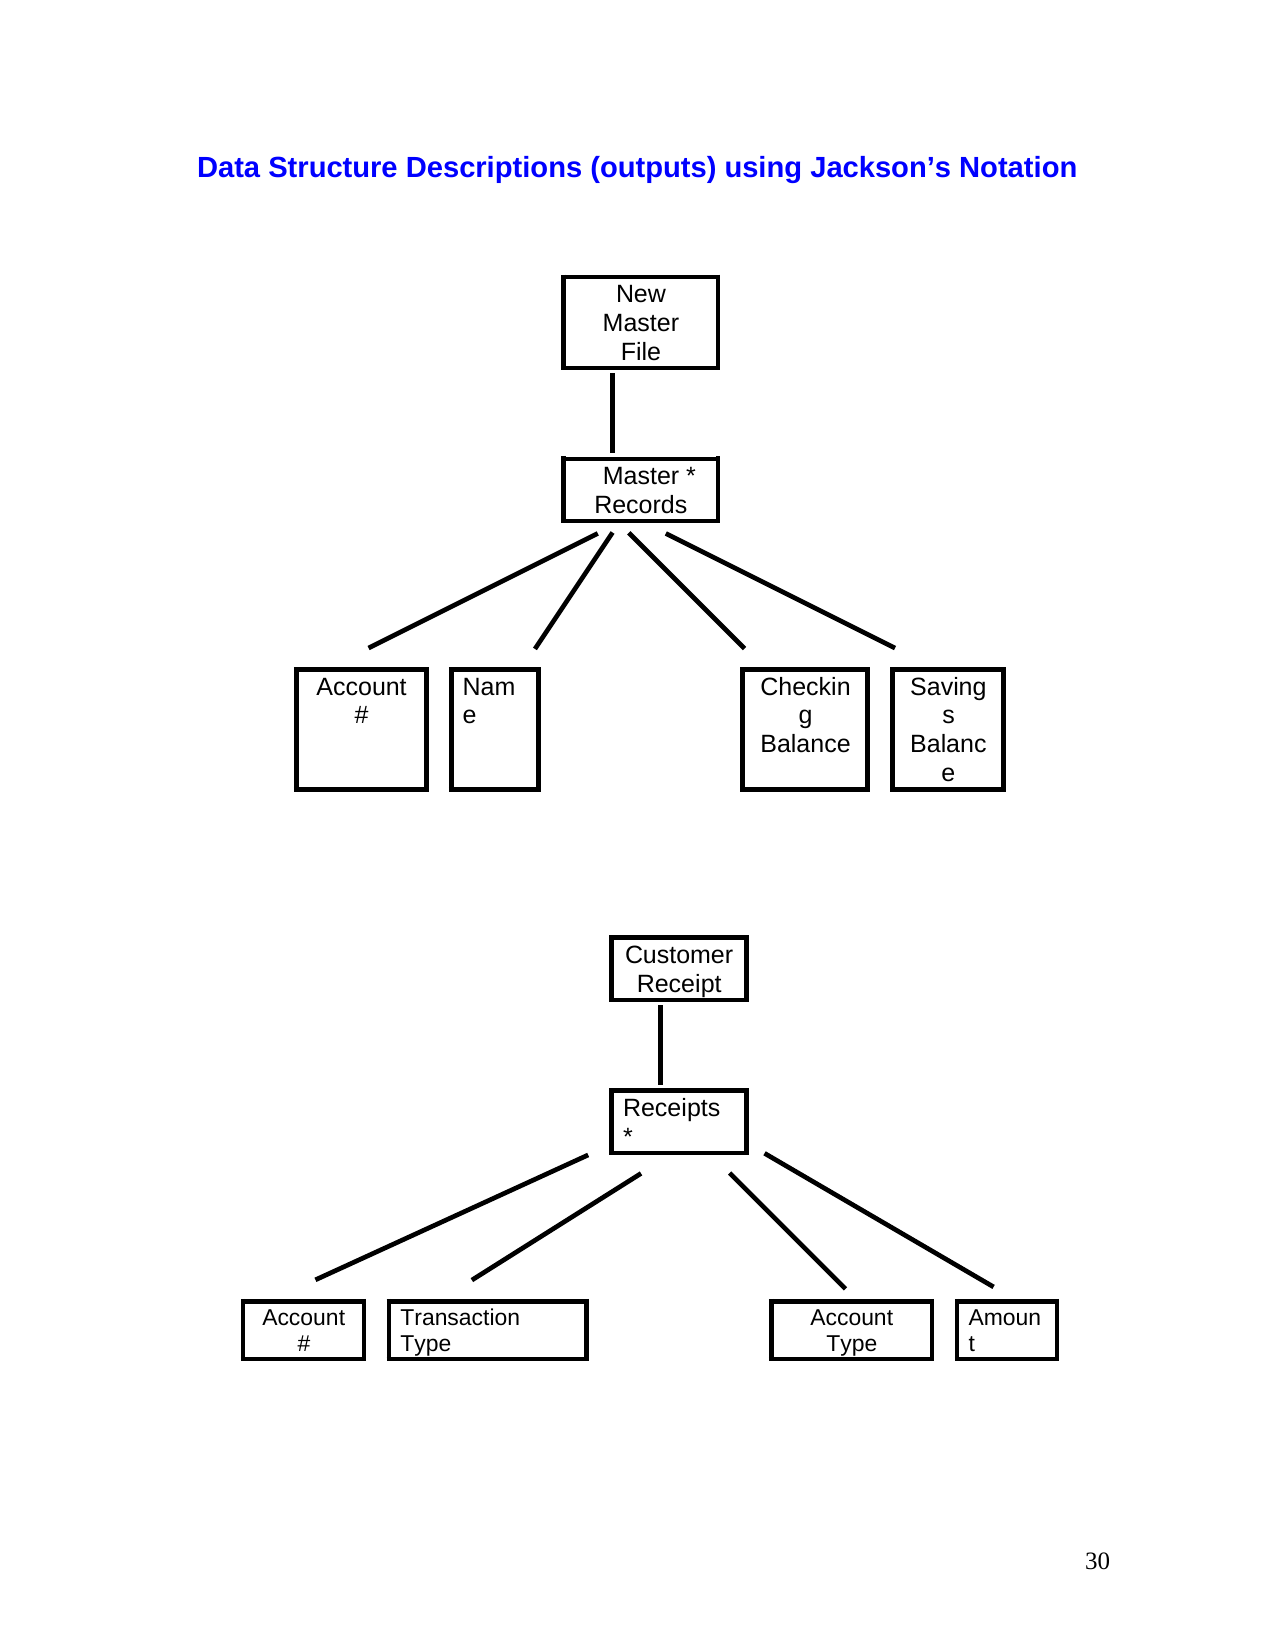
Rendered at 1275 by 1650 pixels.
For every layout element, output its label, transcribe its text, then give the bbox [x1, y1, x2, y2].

table_cell [1057, 935, 1082, 997]
table_cell [868, 552, 893, 581]
table_cell [246, 581, 271, 609]
table_cell [564, 581, 576, 599]
table_cell [868, 428, 893, 456]
table_cell [271, 246, 296, 274]
table_cell [218, 1299, 241, 1356]
table_cell [564, 638, 718, 667]
table_header [612, 906, 746, 935]
table_cell [771, 1161, 810, 1184]
table_cell [296, 820, 426, 849]
table_cell [541, 667, 564, 787]
table_cell [426, 246, 451, 274]
table_cell Amount [959, 1304, 1055, 1356]
table_cell New Master File [566, 279, 716, 366]
table_cell [271, 787, 296, 820]
table_cell [389, 1151, 587, 1184]
table_cell [743, 576, 753, 581]
table_cell [271, 519, 296, 552]
table_cell [824, 1184, 932, 1213]
table_cell [589, 1299, 612, 1356]
table_cell [539, 638, 564, 667]
table_cell [364, 1088, 389, 1151]
table_cell Receipts * [614, 1093, 744, 1151]
table_cell Master * Records [566, 461, 716, 519]
table_cell [564, 552, 596, 581]
table_cell [426, 275, 451, 366]
table_cell [746, 1194, 765, 1213]
table_cell [246, 638, 271, 667]
table_cell [271, 667, 294, 787]
table_cell [893, 519, 1004, 552]
table_cell [271, 581, 296, 609]
table_cell [296, 275, 426, 366]
table_cell [296, 552, 426, 581]
table_cell [426, 787, 451, 820]
table_header [718, 217, 743, 246]
table_cell [426, 399, 451, 428]
table_cell [426, 820, 451, 849]
table_cell [746, 1241, 771, 1270]
table_cell [746, 1184, 771, 1210]
table_header [746, 906, 771, 935]
table_cell [193, 1299, 218, 1356]
table_cell [587, 1184, 612, 1204]
table_cell [539, 246, 564, 274]
table_cell [193, 1031, 218, 1059]
table_cell [271, 428, 296, 456]
table_cell [711, 610, 718, 617]
table_header [426, 217, 451, 246]
table_cell [546, 612, 564, 638]
table_cell [720, 456, 743, 519]
table_cell Account # [245, 1304, 362, 1356]
table_cell [426, 610, 437, 616]
table_cell [193, 1356, 218, 1390]
table_cell [193, 1184, 218, 1213]
table_cell [540, 1213, 587, 1241]
table_cell [409, 1213, 572, 1241]
table_cell [893, 428, 1004, 456]
table_cell [746, 998, 771, 1031]
table_cell [587, 1356, 612, 1390]
table_cell [243, 1031, 364, 1059]
table_cell [451, 552, 539, 581]
table_cell [564, 246, 718, 274]
table_cell [718, 519, 743, 552]
table_cell [364, 935, 389, 997]
table_cell [454, 581, 539, 609]
table_header [539, 217, 564, 246]
table_cell [893, 610, 1004, 638]
table_cell [539, 787, 564, 820]
table_cell [539, 399, 564, 428]
table_cell [653, 552, 718, 581]
table_cell [193, 1241, 218, 1270]
table_header [296, 217, 426, 246]
table_cell [1004, 519, 1029, 552]
table_cell [718, 610, 743, 638]
table_cell [718, 627, 729, 638]
table_cell Name [454, 672, 536, 787]
table_cell [612, 1241, 746, 1270]
table_cell [218, 1213, 243, 1241]
table_cell [718, 552, 743, 568]
table_cell [893, 399, 1004, 428]
table_cell [193, 1270, 218, 1299]
table_cell [1004, 428, 1029, 456]
table_cell [296, 581, 426, 609]
table_cell [426, 638, 451, 667]
table_cell [389, 935, 587, 997]
table_cell [718, 563, 743, 581]
table_cell [1057, 1270, 1082, 1299]
table_cell [218, 1151, 243, 1184]
table_cell [932, 998, 957, 1031]
table_cell [743, 610, 867, 638]
table_cell [246, 366, 271, 399]
table_cell [587, 1031, 612, 1059]
table_cell [1057, 1241, 1082, 1270]
table_cell [743, 820, 868, 849]
table_cell [1057, 1151, 1082, 1184]
table_cell [893, 792, 1004, 820]
table_cell [218, 998, 243, 1031]
table_cell Checking Balance [745, 672, 865, 787]
table_cell [746, 1213, 771, 1241]
table_cell [389, 1088, 587, 1151]
table_cell [1059, 1299, 1082, 1356]
table_cell [564, 523, 718, 552]
table_cell [771, 998, 932, 1031]
table_cell [932, 1356, 957, 1390]
table_cell [771, 1031, 932, 1059]
table_cell [743, 519, 868, 552]
table_cell [612, 1002, 746, 1031]
table_cell [587, 1088, 609, 1151]
table_cell [296, 428, 426, 456]
table_header [451, 217, 539, 246]
table_cell [1004, 246, 1029, 274]
table_cell [271, 399, 296, 428]
table_cell [296, 456, 426, 519]
table_cell [932, 1255, 957, 1270]
table_header [193, 906, 218, 935]
table_cell [932, 1213, 957, 1241]
table_cell [364, 998, 389, 1031]
table_cell [364, 1060, 389, 1088]
table_cell [564, 787, 718, 820]
table_cell [771, 1060, 932, 1088]
table_cell [246, 399, 271, 428]
table_cell [564, 667, 718, 787]
table_cell [893, 366, 1004, 399]
table_cell [1004, 552, 1029, 581]
table_cell [564, 370, 718, 399]
table_cell [746, 1270, 771, 1299]
table_cell [1004, 366, 1029, 399]
table_cell [366, 1299, 387, 1356]
table_cell [883, 638, 893, 643]
table_cell [426, 428, 451, 456]
table_cell [749, 1088, 771, 1151]
table_cell [774, 1213, 908, 1241]
table_cell [868, 456, 893, 519]
table_cell [957, 1031, 1057, 1059]
table_cell [389, 1031, 587, 1059]
table_cell [932, 935, 957, 997]
table_cell [612, 1031, 658, 1059]
table_cell [193, 1060, 218, 1088]
table_cell [193, 1213, 218, 1241]
table_cell Account # [299, 672, 424, 787]
table_cell [1004, 638, 1029, 667]
table_cell [771, 1184, 860, 1213]
table_cell [246, 552, 271, 581]
table_cell [957, 1088, 1057, 1151]
table_cell [718, 638, 743, 667]
table_cell [389, 1241, 527, 1270]
table_cell [296, 366, 426, 399]
table_header [364, 906, 389, 935]
table_cell [564, 820, 718, 849]
table_cell [743, 581, 809, 609]
table_cell [389, 1361, 587, 1390]
table_cell [1004, 610, 1029, 638]
table_cell [746, 1356, 771, 1390]
table_cell [1004, 581, 1029, 609]
table_cell [743, 275, 868, 366]
table_cell [957, 1361, 1057, 1390]
table_cell [494, 1241, 587, 1270]
table_cell [193, 1151, 218, 1184]
table_cell [743, 552, 868, 581]
table_header [243, 906, 364, 935]
table_cell [932, 1184, 957, 1213]
table_cell [587, 998, 612, 1031]
table_cell [746, 1299, 769, 1356]
table_header [771, 906, 932, 935]
table_cell [771, 1219, 793, 1241]
table_header [246, 217, 271, 246]
table_header [271, 217, 296, 246]
table_cell [243, 1151, 364, 1184]
table_cell [1006, 667, 1029, 787]
table_cell [539, 610, 557, 637]
table_cell [957, 1184, 1057, 1213]
table_cell [426, 456, 451, 519]
table_cell [802, 1241, 932, 1270]
table_cell [718, 366, 743, 399]
table_cell [451, 456, 539, 519]
table_cell [364, 1250, 389, 1270]
table_cell [868, 246, 893, 274]
table_cell [539, 820, 564, 849]
table_cell [1057, 1184, 1082, 1213]
table_cell [246, 456, 271, 519]
table_cell [243, 1184, 364, 1213]
table_cell [451, 581, 495, 603]
table_cell Account Type [774, 1304, 930, 1356]
table_cell [1057, 1088, 1082, 1151]
table_cell [893, 820, 1004, 849]
table_cell [922, 1241, 932, 1247]
table_cell [396, 623, 426, 638]
table_cell [389, 1060, 587, 1088]
table_cell [769, 581, 868, 609]
table_cell [1004, 275, 1029, 366]
table_cell [932, 1031, 957, 1059]
table_cell [868, 581, 893, 609]
table_cell [663, 1031, 746, 1059]
table_cell [612, 1270, 746, 1299]
table_cell [612, 1155, 746, 1184]
table_cell [539, 581, 564, 609]
table_cell [539, 275, 561, 366]
table_cell [612, 1213, 746, 1241]
table_cell [612, 1356, 746, 1390]
table_cell [1004, 820, 1029, 849]
table_cell [218, 1270, 243, 1299]
table_cell [426, 519, 451, 552]
table_cell [243, 998, 364, 1031]
table_cell [771, 1151, 932, 1184]
table_cell [296, 399, 426, 428]
table_cell [718, 820, 743, 849]
table_cell [246, 667, 271, 787]
table_cell [746, 1031, 771, 1059]
table_cell [1057, 998, 1082, 1031]
table_cell [539, 554, 564, 581]
table_cell [957, 1270, 1057, 1299]
table_cell [566, 581, 700, 609]
table_cell [451, 246, 539, 274]
table_cell [296, 638, 426, 667]
table_cell [612, 1299, 746, 1356]
table_cell [218, 1184, 243, 1213]
table_cell [868, 820, 893, 849]
table_cell [1057, 1356, 1082, 1390]
table_cell [364, 1213, 389, 1241]
table_cell [539, 552, 553, 559]
table_header [743, 217, 868, 246]
table_cell [827, 610, 868, 631]
table_cell [218, 1031, 243, 1059]
table_cell [296, 610, 426, 638]
table_cell [746, 1060, 771, 1088]
table_cell [893, 552, 1004, 581]
table_cell [218, 1356, 243, 1390]
table_cell [243, 1241, 364, 1270]
table_cell [743, 366, 868, 399]
table_cell [749, 935, 771, 997]
table_cell [345, 1261, 364, 1270]
table_cell [743, 399, 868, 428]
table_header [868, 217, 893, 246]
table_cell [743, 428, 868, 456]
table_cell [743, 246, 868, 274]
table_cell [874, 1213, 932, 1241]
table_cell [932, 1241, 957, 1262]
table_cell [718, 667, 740, 787]
table_cell [243, 1060, 364, 1088]
table_cell [451, 519, 539, 552]
table_cell [1004, 787, 1029, 820]
table_cell [893, 275, 1004, 366]
table_cell [718, 399, 743, 428]
table_cell [364, 1031, 389, 1059]
table_cell [771, 1088, 932, 1151]
table_cell [718, 787, 743, 820]
table_cell [564, 610, 718, 638]
table_cell [218, 1241, 243, 1270]
table_cell [868, 638, 893, 667]
table_cell [957, 1241, 1057, 1270]
table_cell [1004, 399, 1029, 428]
table_cell [451, 610, 539, 638]
table_cell [193, 1088, 218, 1151]
table_cell [193, 998, 218, 1031]
table_cell [218, 1088, 243, 1151]
table_cell [389, 1270, 587, 1299]
table_cell [868, 399, 893, 428]
table_cell [451, 820, 539, 849]
table_cell [364, 1356, 389, 1390]
table_cell [1004, 456, 1029, 519]
table_cell [218, 1060, 243, 1088]
table_cell [932, 1270, 957, 1299]
table_cell [451, 399, 539, 428]
table_cell [893, 581, 1004, 609]
table_header [587, 906, 612, 935]
table_cell [584, 552, 672, 581]
table_cell [743, 638, 868, 667]
table_cell [771, 935, 932, 997]
table_cell [1057, 1213, 1082, 1241]
table_cell [533, 1159, 587, 1184]
table_cell [870, 667, 890, 787]
table_cell [246, 428, 271, 456]
table_cell [243, 1088, 364, 1151]
table_cell [718, 246, 743, 274]
table_cell [426, 552, 451, 581]
table_cell [426, 366, 451, 399]
table_cell [246, 820, 271, 849]
table_cell Transaction Type [391, 1304, 584, 1356]
table_cell [246, 610, 271, 638]
table_cell [296, 519, 426, 552]
table_cell [539, 428, 564, 456]
table_cell [451, 275, 539, 366]
table_cell [615, 399, 718, 428]
table_cell [587, 1196, 612, 1213]
table_cell [587, 1241, 612, 1270]
table_cell [364, 1151, 389, 1184]
table_cell [296, 792, 426, 820]
table_cell [271, 275, 296, 366]
table_cell [957, 1213, 1057, 1241]
table_cell [451, 366, 539, 399]
table_cell [743, 792, 868, 820]
table_cell [426, 610, 451, 638]
table_cell [246, 275, 271, 366]
table_header [218, 906, 243, 935]
table_cell [539, 366, 564, 399]
table_cell Savings Balance [895, 672, 1001, 787]
table_cell [364, 1184, 389, 1213]
table_cell [1057, 1031, 1082, 1059]
table_cell [539, 456, 561, 519]
table_cell [868, 787, 893, 820]
table_cell [587, 1151, 612, 1184]
table_cell [1057, 1060, 1082, 1088]
table_cell [868, 610, 893, 638]
table_cell [957, 1151, 1057, 1184]
table_cell [389, 1213, 453, 1241]
table_cell [539, 519, 564, 552]
table_cell [893, 638, 1004, 667]
table_cell [243, 935, 364, 997]
table_cell [193, 935, 218, 997]
table_cell [271, 366, 296, 399]
table_cell [246, 246, 271, 274]
table_header [1004, 217, 1029, 246]
table_cell [771, 1361, 932, 1390]
text Data Structure Descriptions (outputs) using Jackson’s Notation [165, 150, 1110, 183]
table_cell [868, 519, 893, 552]
table_cell [451, 792, 539, 820]
table_cell [771, 1241, 822, 1270]
table_cell [426, 581, 451, 609]
table_cell [957, 998, 1057, 1031]
table_cell [470, 1184, 587, 1213]
table_cell [743, 456, 868, 519]
table_cell [893, 246, 1004, 274]
table_cell [364, 1270, 389, 1299]
table_header [932, 906, 957, 935]
table_cell [271, 610, 296, 638]
table_cell [389, 1184, 516, 1213]
table_cell [957, 935, 1057, 997]
table_header [893, 217, 1004, 246]
table_cell [564, 399, 610, 428]
table_cell [932, 1088, 957, 1151]
table_cell [271, 552, 296, 581]
table_cell [587, 935, 609, 997]
table_cell [868, 366, 893, 399]
table_cell [389, 998, 587, 1031]
table_header [564, 217, 718, 246]
table_cell [451, 428, 539, 456]
table_cell [296, 246, 426, 274]
table_cell [246, 787, 271, 820]
table_cell [218, 935, 243, 997]
table_cell [587, 1213, 612, 1241]
table_cell [612, 1184, 746, 1213]
table_cell [932, 1151, 957, 1184]
table_cell Customer Receipt [614, 940, 744, 997]
table_cell [364, 1241, 389, 1254]
table_cell [271, 820, 296, 849]
table_header [389, 906, 587, 935]
table_header [1057, 906, 1082, 935]
table_cell [612, 1060, 746, 1088]
table_cell [957, 1060, 1057, 1088]
table_cell [564, 428, 718, 456]
table_cell [246, 519, 271, 552]
table_cell [771, 1270, 932, 1299]
table_cell [720, 275, 743, 366]
table_header [957, 906, 1057, 935]
table_cell [893, 456, 1004, 519]
table_cell [510, 566, 539, 581]
table_cell [243, 1213, 364, 1241]
table_cell [682, 581, 718, 609]
table_cell [243, 1270, 364, 1299]
table_cell [271, 638, 296, 667]
table_cell [243, 1361, 364, 1390]
table_cell [718, 581, 743, 609]
table_cell [932, 1060, 957, 1088]
table_cell [451, 638, 539, 667]
table_cell [934, 1299, 955, 1356]
table_cell [718, 428, 743, 456]
table_cell [746, 1151, 771, 1184]
table_cell [868, 275, 893, 366]
table_cell [429, 667, 449, 787]
table_cell [587, 1270, 612, 1299]
table_cell [587, 1060, 612, 1088]
table_cell [271, 456, 296, 519]
